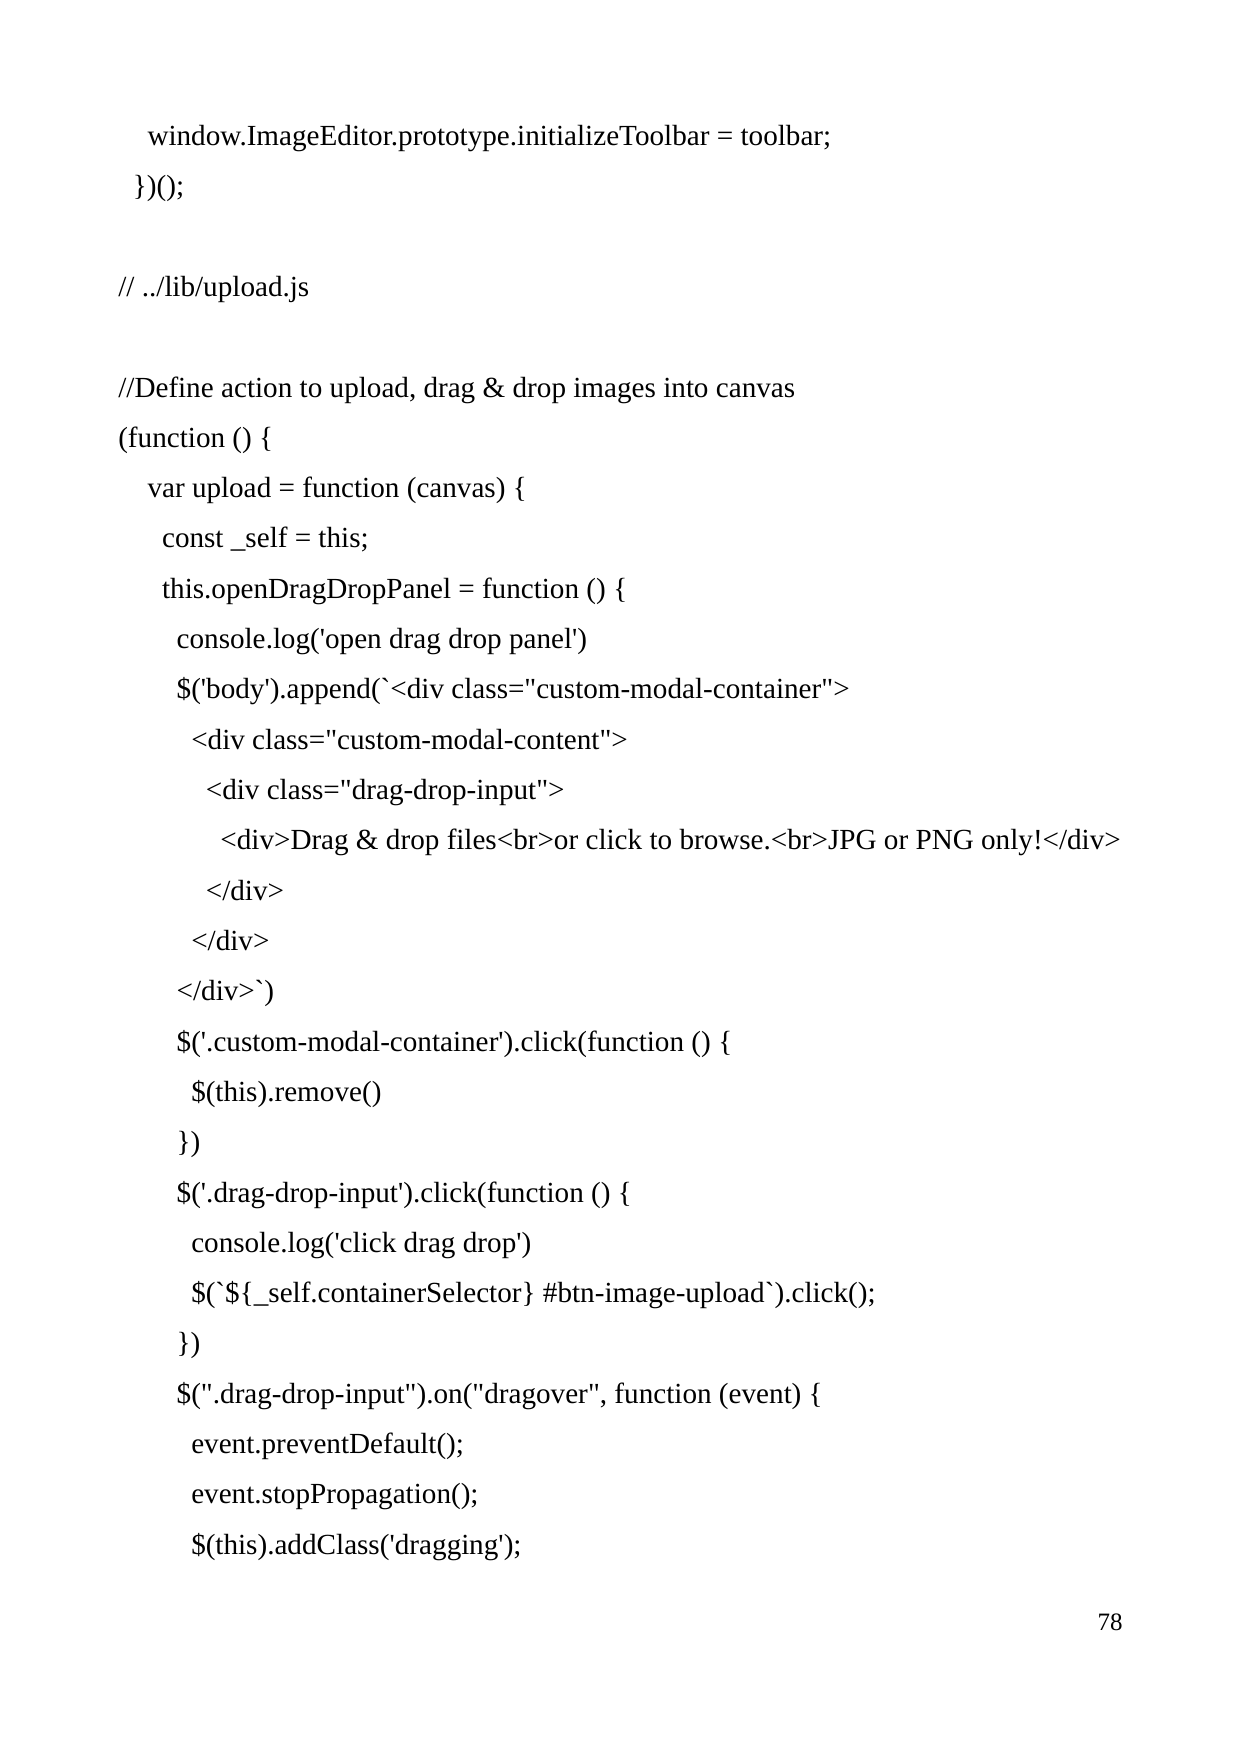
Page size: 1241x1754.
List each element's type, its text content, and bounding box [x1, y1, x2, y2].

text })(); [118, 168, 1122, 202]
text (function () { [118, 420, 1122, 453]
text this.openDragDropPanel = function () { [118, 571, 1122, 604]
text </div>`) [118, 973, 1122, 1007]
text // ../lib/upload.js [118, 269, 1122, 303]
text }) [118, 1124, 1122, 1158]
text const _self = this; [118, 521, 1122, 554]
text event.stopPropagation(); [118, 1477, 1122, 1510]
text }) [118, 1326, 1122, 1359]
text </div> [118, 923, 1122, 957]
text window.ImageEditor.prototype.initializeToolbar = toolbar; [118, 118, 1122, 152]
text event.preventDefault(); [118, 1426, 1122, 1460]
text var upload = function (canvas) { [118, 470, 1122, 504]
text $('.drag-drop-input').click(function () { [118, 1175, 1122, 1208]
text $(".drag-drop-input").on("dragover", function (event) { [118, 1376, 1122, 1409]
text <div class="custom-modal-content"> [118, 722, 1122, 755]
text $(this).remove() [118, 1074, 1122, 1108]
text <div class="drag-drop-input"> [118, 772, 1122, 806]
text $('body').append(`<div class="custom-modal-container"> [118, 672, 1122, 705]
text console.log('open drag drop panel') [118, 621, 1122, 655]
text //Define action to upload, drag & drop images into canvas [118, 370, 1122, 403]
text <div>Drag & drop files<br>or click to browse.<br>JPG or PNG only!</div> [118, 822, 1122, 856]
text </div> [118, 873, 1122, 906]
text $('.custom-modal-container').click(function () { [118, 1024, 1122, 1057]
text $(this).addClass('dragging'); [118, 1527, 1122, 1560]
text $(`${_self.containerSelector} #btn-image-upload`).click(); [118, 1275, 1122, 1309]
text console.log('click drag drop') [118, 1225, 1122, 1258]
